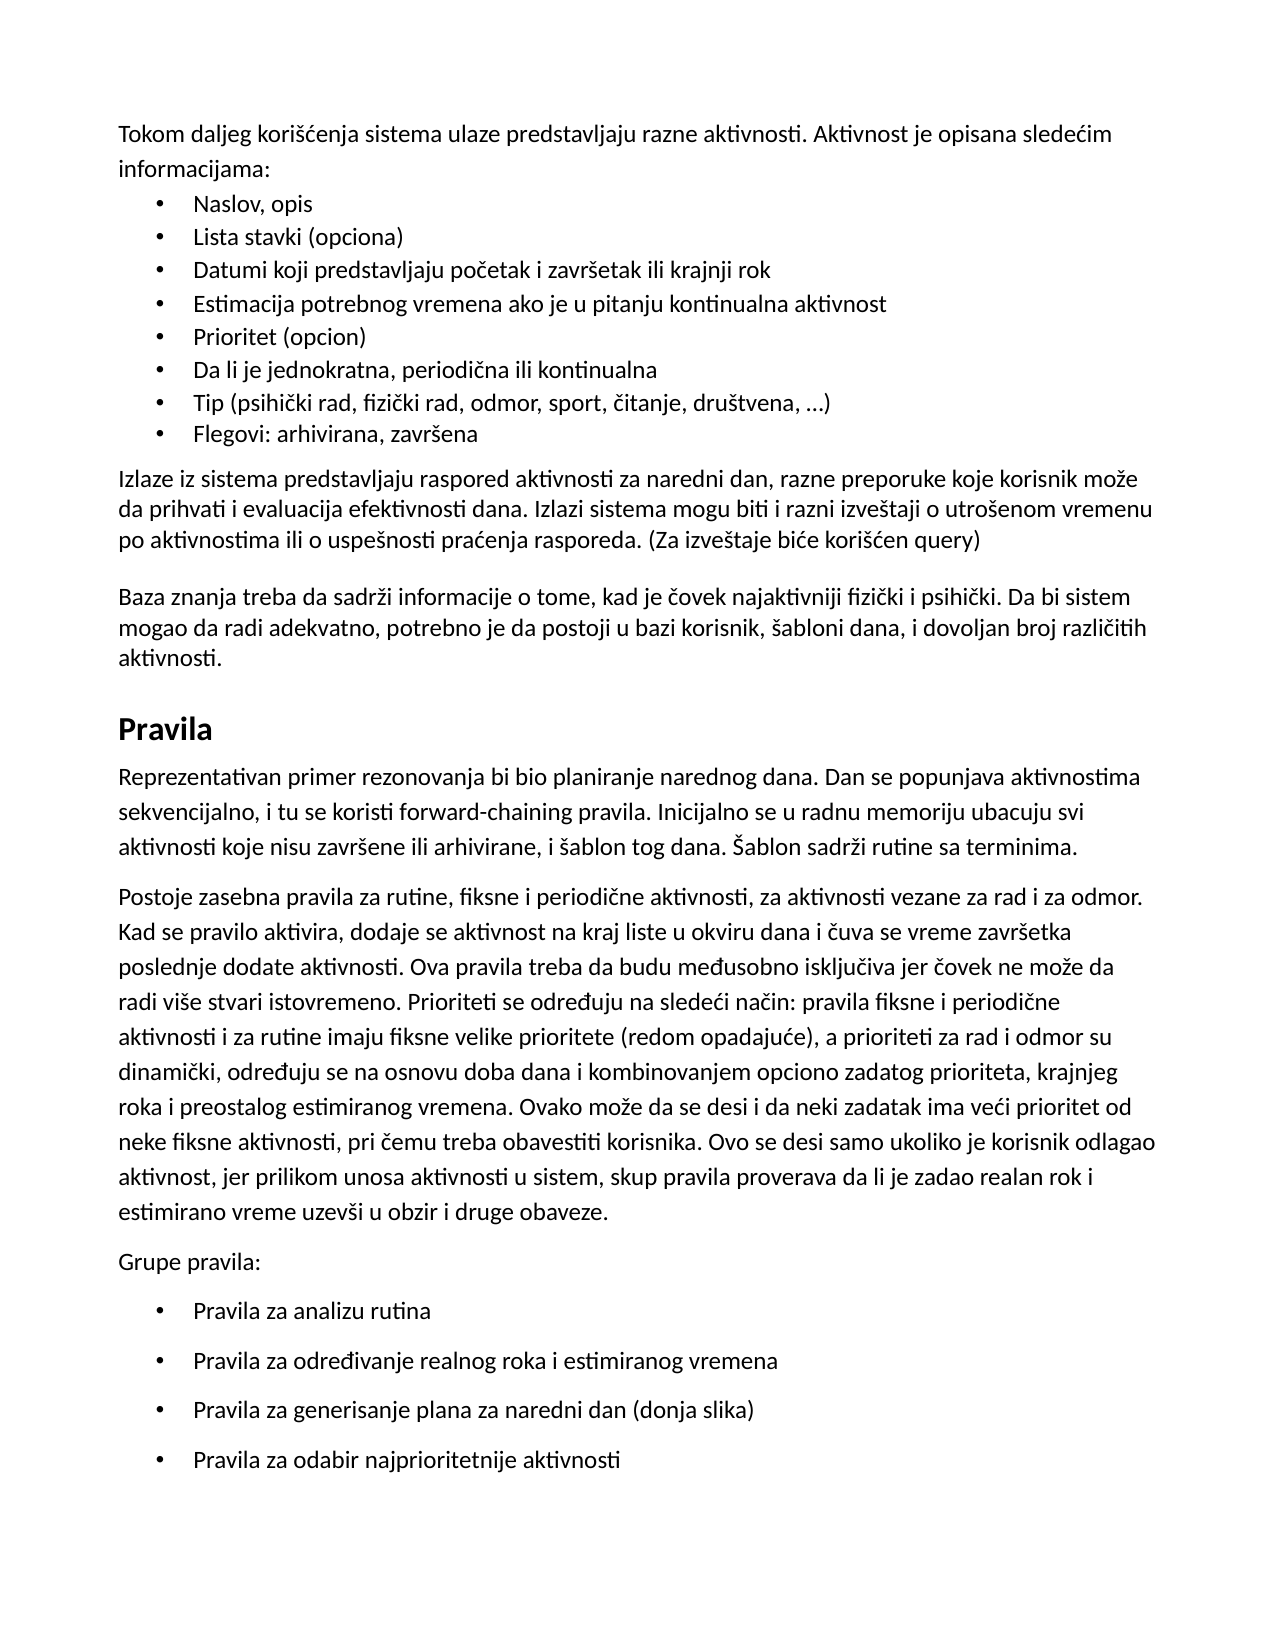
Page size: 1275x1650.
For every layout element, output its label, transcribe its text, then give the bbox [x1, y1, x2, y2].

list Flegovi: arhivirana, završena [156, 418, 1157, 448]
text Reprezentativan primer rezonovanja bi bio planiranje narednog dana. Dan se popunjava aktivnostima sekvencijalno, i tu se koristi forward-chaining pravila. Inicijalno se u radnu memoriju ubacuju svi aktivnosti koje nisu završene ili arhivirane, i šablon tog dana. Šablon sadrži rutine sa terminima. [118, 762, 1157, 862]
text Izlaze iz sistema predstavljaju raspored aktivnosti za naredni dan, razne preporuke koje korisnik može da prihvati i evaluacija efektivnosti dana. Izlazi sistema mogu biti i razni izveštaji o utrošenom vremenu po aktivnostima ili o uspešnosti praćenja rasporeda. (Za izveštaje biće korišćen query) [118, 463, 1157, 555]
text Grupe pravila: [118, 1246, 1157, 1276]
text Tokom daljeg korišćenja sistema ulaze predstavljaju razne aktivnosti. Aktivnost je opisana sledećim informacijama: [118, 118, 1157, 184]
list Pravila za generisanje plana za naredni dan (donja slika) [156, 1394, 1157, 1425]
list Naslov, opis [156, 188, 1157, 219]
list Tip (psihički rad, fizički rad, odmor, sport, čitanje, društvena, …) [156, 387, 1157, 418]
list Da li je jednokratna, periodična ili kontinualna [156, 354, 1157, 385]
text Postoje zasebna pravila za rutine, fiksne i periodične aktivnosti, za aktivnosti vezane za rad i za odmor. Kad se pravilo aktivira, dodaje se aktivnost na kraj liste u okviru dana i čuva se vreme završetka poslednje dodate aktivnosti. Ova pravila treba da budu međusobno isključiva jer čovek ne može da radi više stvari istovremeno. Prioriteti se određuju na sledeći način: pravila fiksne i periodične aktivnosti i za rutine imaju fiksne velike prioritete (redom opadajuće), a prioriteti za rad i odmor su dinamički, određuju se na osnovu doba dana i kombinovanjem opciono zadatog prioriteta, krajnjeg roka i preostalog estimiranog vremena. Ovako može da se desi i da neki zadatak ima veći prioritet od neke fiksne aktivnosti, pri čemu treba obavestiti korisnika. Ovo se desi samo ukoliko je korisnik odlagao aktivnost, jer prilikom unosa aktivnosti u sistem, skup pravila proverava da li je zadao realan rok i estimirano vreme uzevši u obzir i druge obaveze. [118, 881, 1157, 1227]
text Baza znanja treba da sadrži informacije o tome, kad je čovek najaktivniji fizički i psihički. Da bi sistem mogao da radi adekvatno, potrebno je da postoji u bazi korisnik, šabloni dana, i dovoljan broj različitih aktivnosti. [118, 581, 1157, 673]
subtitle Pravila [118, 708, 1157, 749]
list Pravila za odabir najprioritetnije aktivnosti [156, 1444, 1157, 1474]
list Pravila za određivanje realnog roka i estimiranog vremena [156, 1345, 1157, 1375]
list Lista stavki (opciona) [156, 221, 1157, 252]
list Prioritet (opcion) [156, 321, 1157, 352]
list Datumi koji predstavljaju početak i završetak ili krajnji rok [156, 254, 1157, 285]
list Pravila za analizu rutina [156, 1295, 1157, 1326]
list Estimacija potrebnog vremena ako je u pitanju kontinualna aktivnost [156, 288, 1157, 318]
